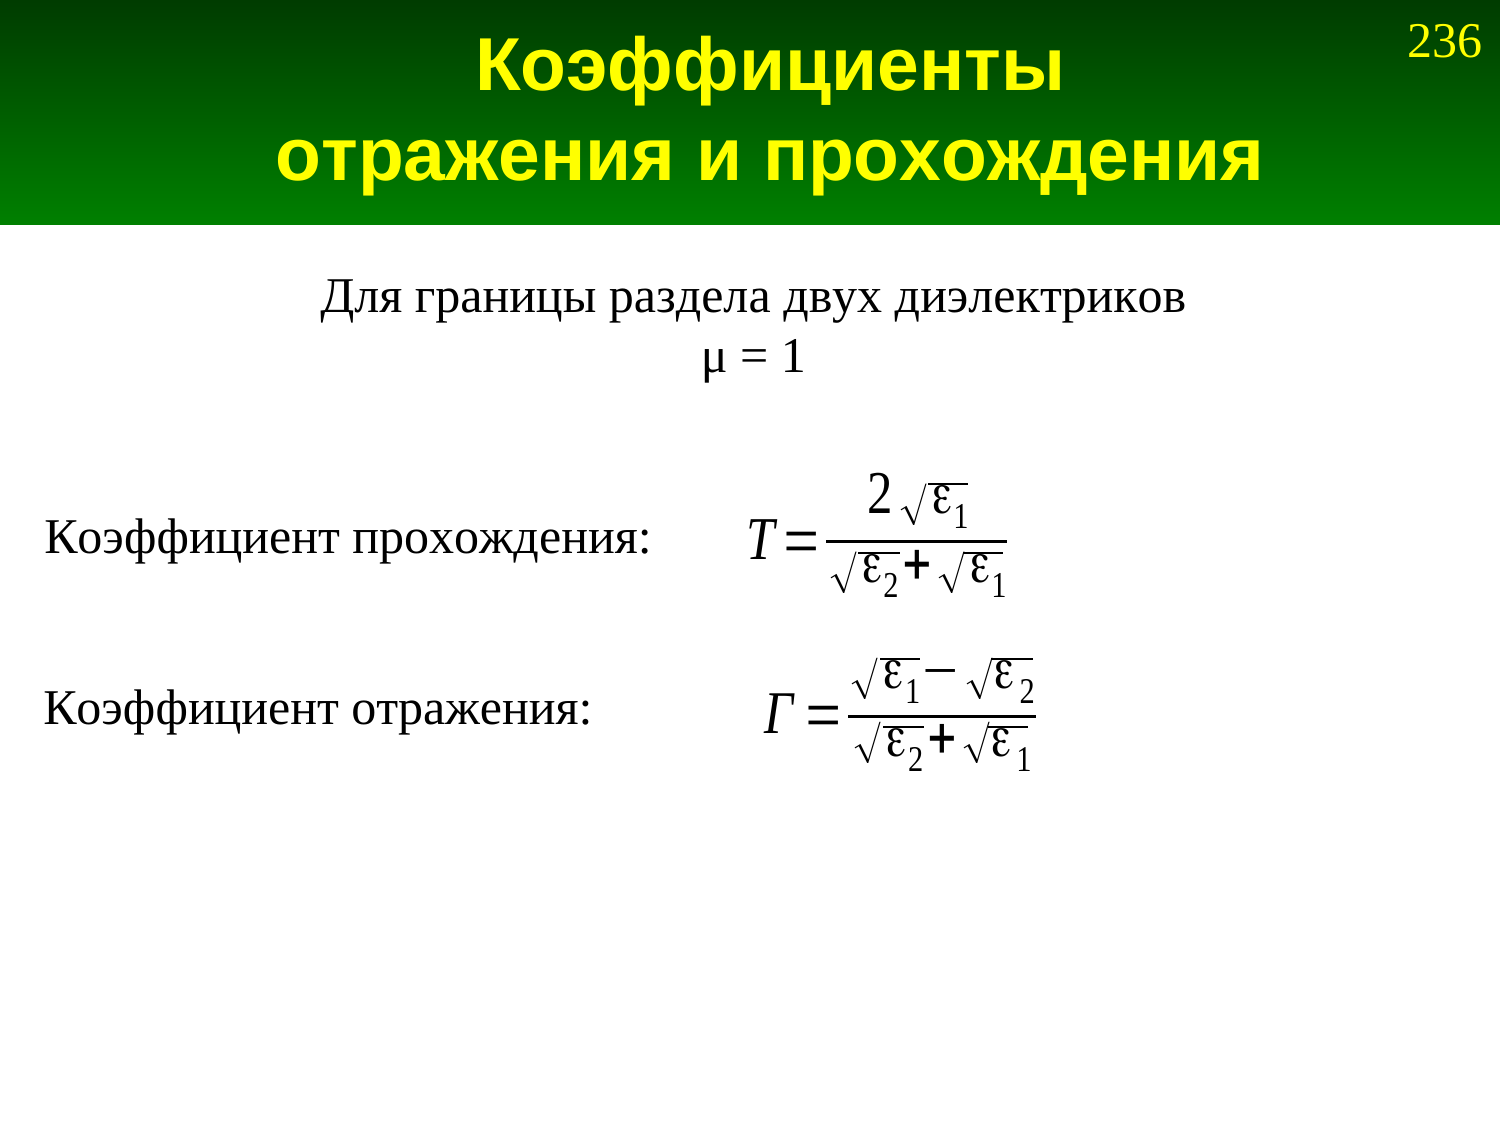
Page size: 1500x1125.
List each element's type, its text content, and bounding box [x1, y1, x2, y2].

chart [748, 653, 1052, 780]
title Коэффициенты отражения и прохождения [100, 7, 1441, 204]
text_box Коэффициент отражения: [28, 667, 608, 743]
chart [733, 460, 1023, 606]
text_box Коэффициент прохождения: [29, 495, 667, 571]
text_box Для границы раздела двух диэлектриков μ = 1 [305, 254, 1202, 390]
